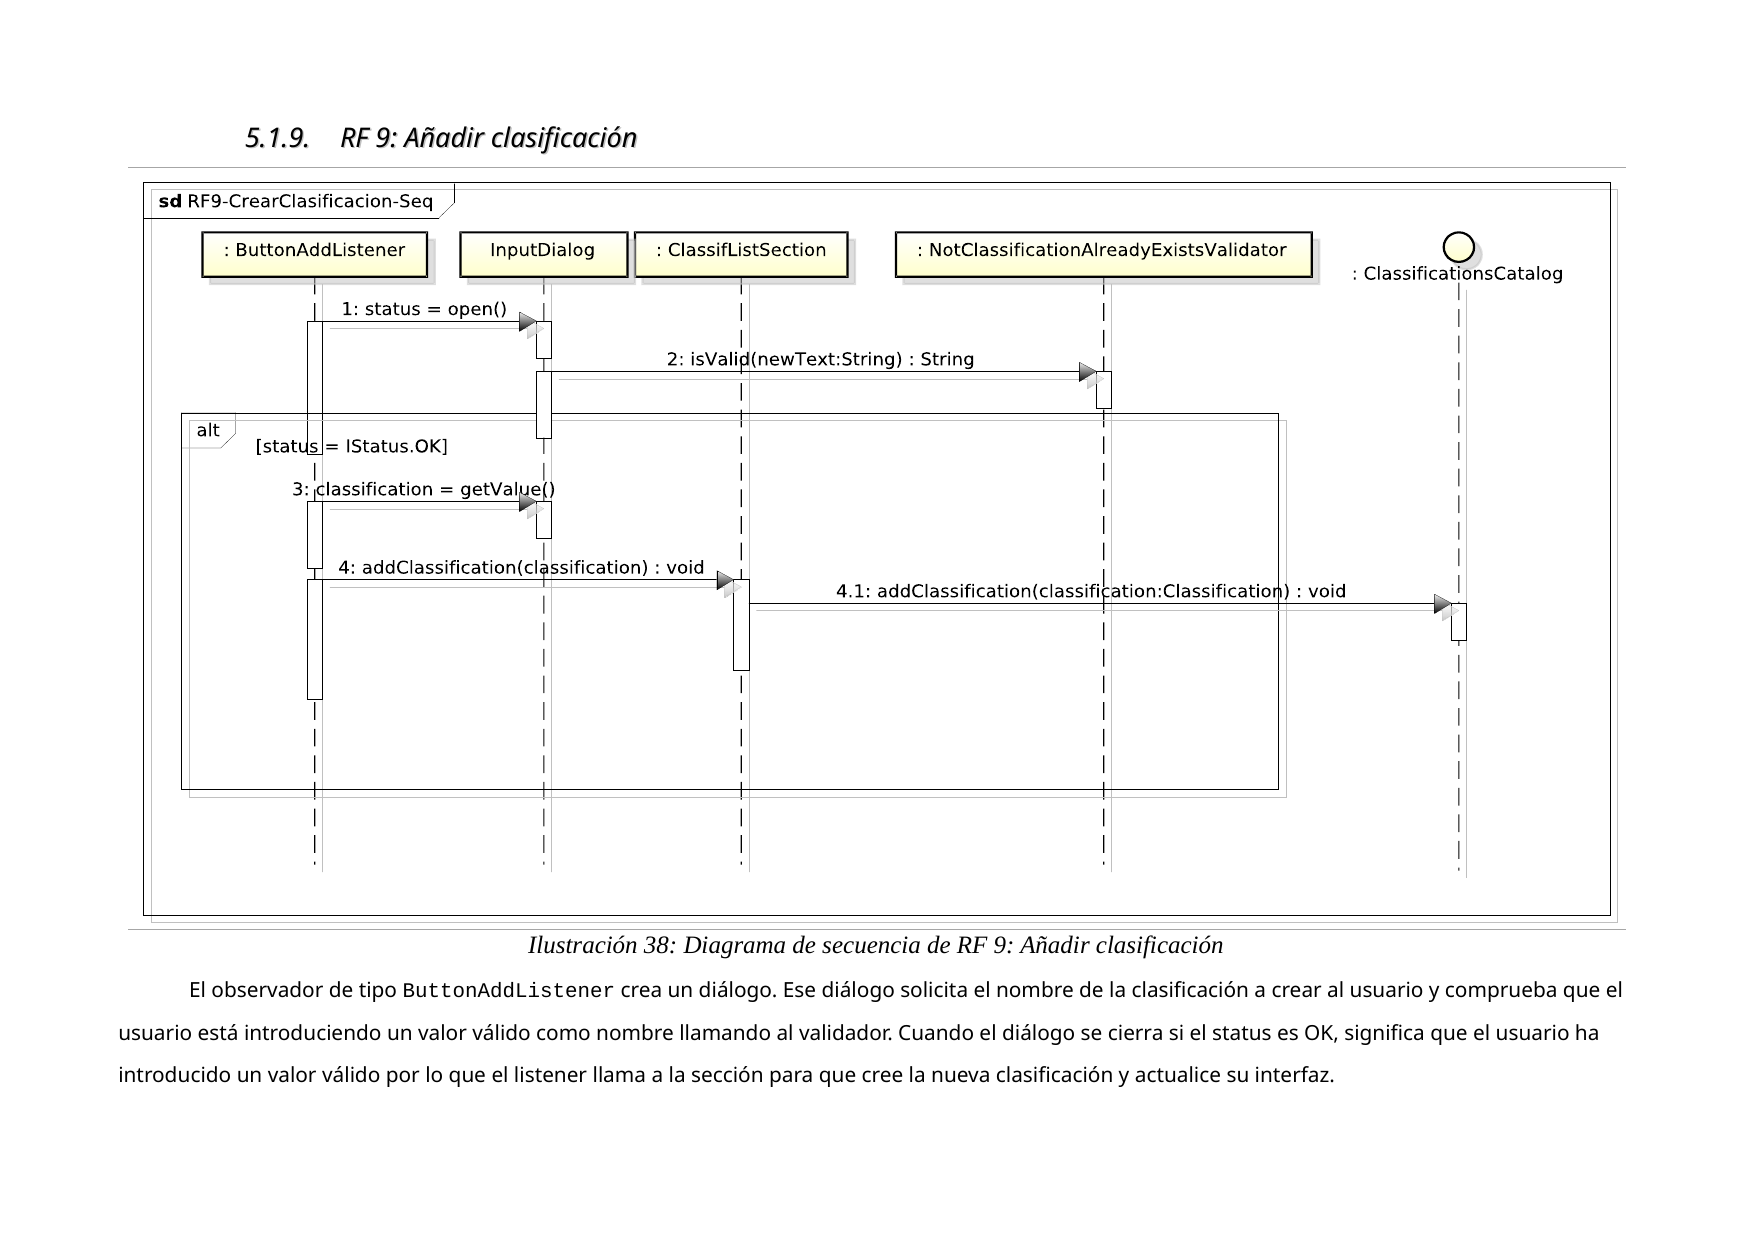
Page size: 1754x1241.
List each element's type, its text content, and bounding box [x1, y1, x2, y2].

text Ilustración 38: Diagrama de secuencia de RF 9: Añadir clasificación [118, 180, 1636, 958]
text El observador de tipo ButtonAddListener crea un diálogo. Ese diálogo solicita el nombre de la clasificación a crear al usuario y comprueba que el usuario está introduciendo un valor válido como nombre llamando al validador. Cuando el diálogo se cierra si el status es OK, significa que el usuario ha introducido un valor válido por lo que el listener llama a la sección para que cree la nueva clasificación y actualice su interfaz. [118, 958, 1636, 1089]
subtitle RF 9: Añadir clasificación [310, 118, 1636, 155]
